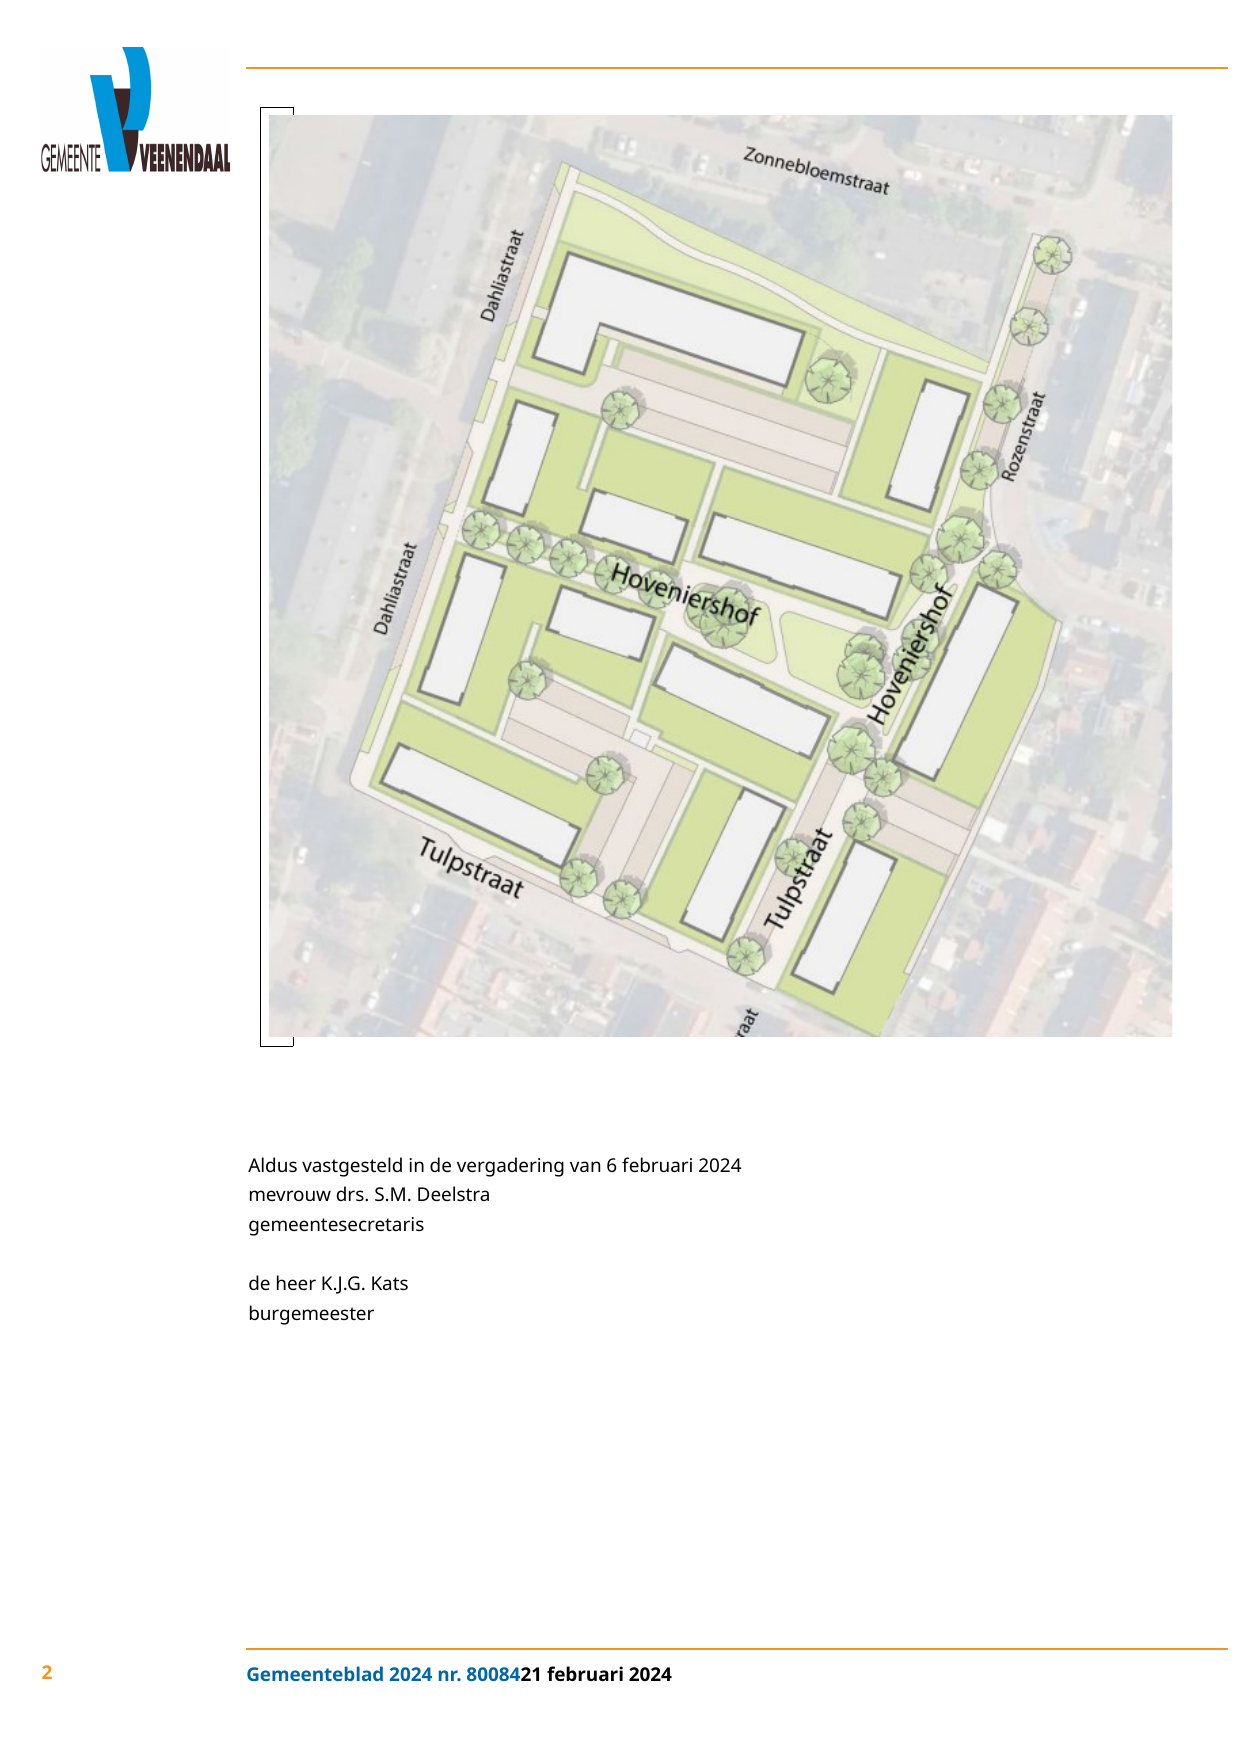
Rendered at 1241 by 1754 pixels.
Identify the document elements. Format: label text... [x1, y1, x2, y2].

picture [268, 115, 1173, 1037]
text gemeentesecretaris [248, 1211, 1152, 1237]
text de heer K.J.G. Kats [248, 1270, 1152, 1296]
picture [123, 47, 231, 172]
text burgemeester [248, 1300, 1152, 1326]
text Aldus vastgesteld in de vergadering van 6 februari 2024 [248, 1152, 1152, 1178]
text mevrouw drs. S.M. Deelstra [248, 1182, 1152, 1207]
picture [41, 47, 130, 172]
